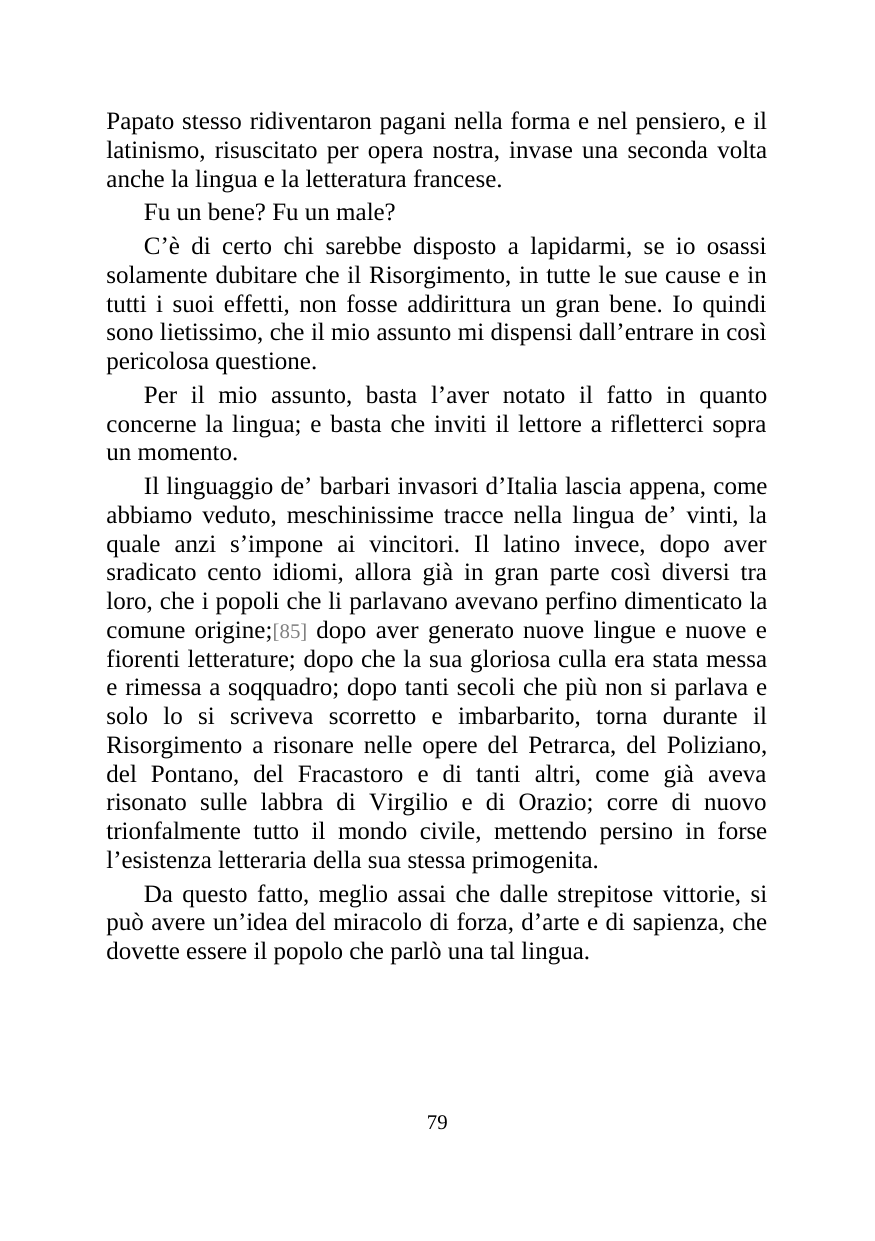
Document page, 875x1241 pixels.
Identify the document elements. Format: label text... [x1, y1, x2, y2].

text Il linguaggio de’ barbari invasori d’Italia lascia appena, come abbiamo veduto, meschinissime tracce nella lingua de’ vinti, la quale anzi s’impone ai vincitori. Il latino invece, dopo aver sradicato cento idiomi, allora già in gran parte così diversi tra loro, che i popoli che li parlavano avevano perfino dimenticato la comune origine;[85] dopo aver generato nuove lingue e nuove e fiorenti letterature; dopo che la sua gloriosa culla era stata messa e rimessa a soqquadro; dopo tanti secoli che più non si parlava e solo lo si scriveva scorretto e imbarbarito, torna durante il Risorgimento a risonare nelle opere del Petrarca, del Poliziano, del Pontano, del Fracastoro e di tanti altri, come già aveva risonato sulle labbra di Virgilio e di Orazio; corre di nuovo trionfalmente tutto il mondo civile, mettendo persino in forse l’esistenza letteraria della sua stessa primogenita. [106, 471, 768, 874]
text Da questo fatto, meglio assai che dalle strepitose vittorie, si può avere un’idea del miracolo di forza, d’arte e di sapienza, che dovette essere il popolo che parlò una tal lingua. [106, 879, 768, 965]
text C’è di certo chi sarebbe disposto a lapidarmi, se io osassi solamente dubitare che il Risorgimento, in tutte le sue cause e in tutti i suoi effetti, non fosse addirittura un gran bene. Io quindi sono lietissimo, che il mio assunto mi dispensi dall’entrare in così pericolosa questione. [106, 231, 768, 375]
text Fu un bene? Fu un male? [106, 197, 768, 226]
text Papato stesso ridiventaron pagani nella forma e nel pensiero, e il latinismo, risuscitato per opera nostra, invase una seconda volta anche la lingua e la letteratura francese. [106, 106, 768, 192]
text Per il mio assunto, basta l’aver notato il fatto in quanto concerne la lingua; e basta che inviti il lettore a rifletterci sopra un momento. [106, 380, 768, 466]
